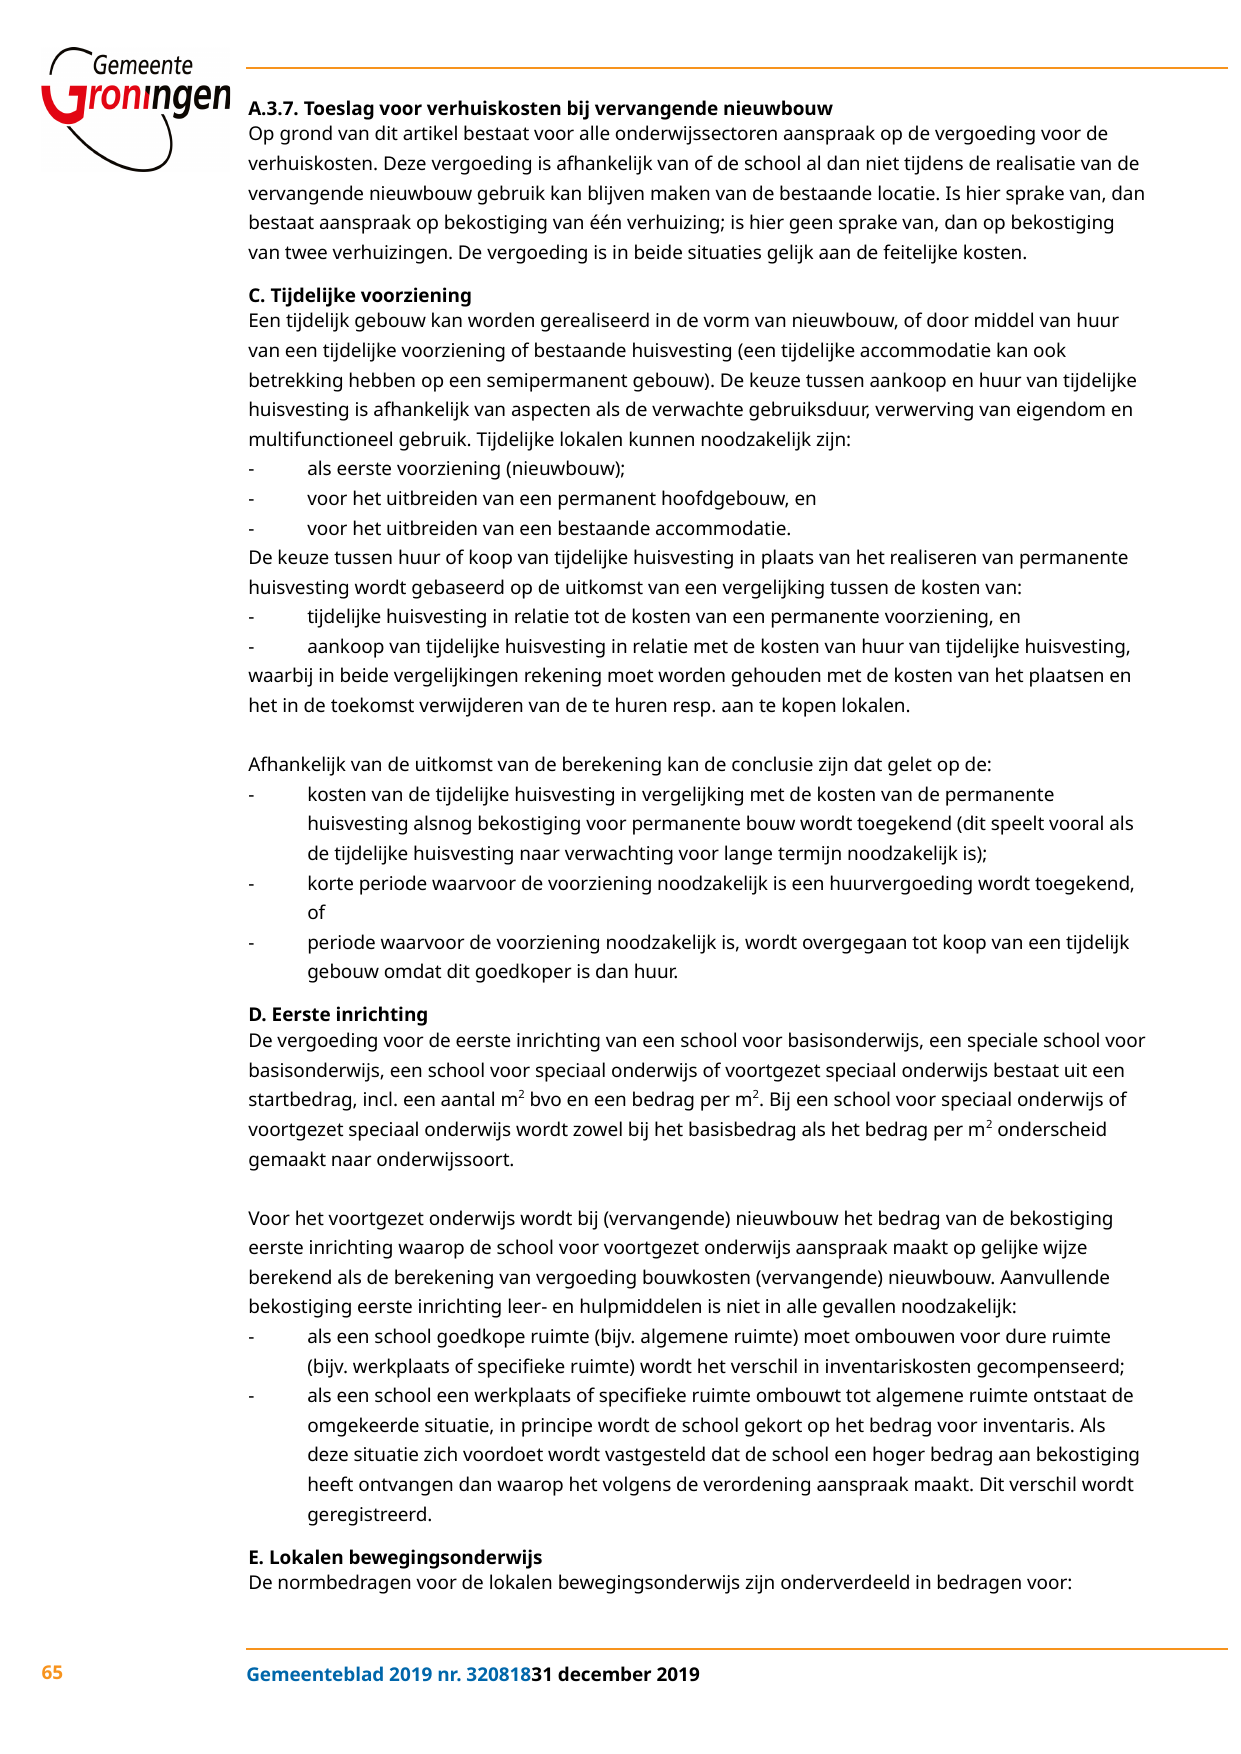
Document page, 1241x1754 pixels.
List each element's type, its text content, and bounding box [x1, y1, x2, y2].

text Een tijdelijk gebouw kan worden gerealiseerd in de vorm van nieuwbouw, of door middel van huur van een tijdelijke voorziening of bestaande huisvesting (een tijdelijke accommodatie kan ook betrekking hebben op een semipermanent gebouw). De keuze tussen aankoop en huur van tijdelijke huisvesting is afhankelijk van aspecten als de verwachte gebruiksduur, verwerving van eigendom en multifunctioneel gebruik. Tijdelijke lokalen kunnen noodzakelijk zijn: [248, 308, 1152, 452]
text D. Eerste inrichting [248, 1002, 1152, 1027]
text Afhankelijk van de uitkomst van de berekening kan de conclusie zijn dat gelet op de: [248, 751, 1152, 777]
text Voor het voortgezet onderwijs wordt bij (vervangende) nieuwbouw het bedrag van de bekostiging eerste inrichting waarop de school voor voortgezet onderwijs aanspraak maakt op gelijke wijze berekend als de berekening van vergoeding bouwkosten (vervangende) nieuwbouw. Aanvullende bekostiging eerste inrichting leer- en hulpmiddelen is niet in alle gevallen noodzakelijk: [248, 1205, 1152, 1319]
text De keuze tussen huur of koop van tijdelijke huisvesting in plaats van het realiseren van permanente huisvesting wordt gebaseerd op de uitkomst van een vergelijking tussen de kosten van: [248, 544, 1152, 600]
list korte periode waarvoor de voorziening noodzakelijk is een huurvergoeding wordt toegekend, of [248, 870, 1152, 925]
picture [41, 47, 231, 172]
list tijdelijke huisvesting in relatie tot de kosten van een permanente voorziening, en [248, 603, 1152, 629]
text Op grond van dit artikel bestaat voor alle onderwijssectoren aanspraak op de vergoeding voor de verhuiskosten. Deze vergoeding is afhankelijk van of de school al dan niet tijdens de realisatie van de vervangende nieuwbouw gebruik kan blijven maken van de bestaande locatie. Is hier sprake van, dan bestaat aanspraak op bekostiging van één verhuizing; is hier geen sprake van, dan op bekostiging van twee verhuizingen. De vergoeding is in beide situaties gelijk aan de feitelijke kosten. [248, 121, 1152, 264]
text C. Tijdelijke voorziening [248, 282, 1152, 308]
list als eerste voorziening (nieuwbouw); [248, 456, 1152, 481]
text waarbij in beide vergelijkingen rekening moet worden gehouden met de kosten van het plaatsen en het in de toekomst verwijderen van de te huren resp. aan te kopen lokalen. [248, 663, 1152, 718]
list voor het uitbreiden van een bestaande accommodatie. [248, 515, 1152, 541]
text A.3.7. Toeslag voor verhuiskosten bij vervangende nieuwbouw [248, 95, 1152, 121]
list kosten van de tijdelijke huisvesting in vergelijking met de kosten van de permanente huisvesting alsnog bekostiging voor permanente bouw wordt toegekend (dit speelt vooral als de tijdelijke huisvesting naar verwachting voor lange termijn noodzakelijk is); [248, 781, 1152, 866]
list periode waarvoor de voorziening noodzakelijk is, wordt overgegaan tot koop van een tijdelijk gebouw omdat dit goedkoper is dan huur. [248, 929, 1152, 984]
text De vergoeding voor de eerste inrichting van een school voor basisonderwijs, een speciale school voor basisonderwijs, een school voor speciaal onderwijs of voortgezet speciaal onderwijs bestaat uit een startbedrag, incl. een aantal m2 bvo en een bedrag per m2. Bij een school voor speciaal onderwijs of voortgezet speciaal onderwijs wordt zowel bij het basisbedrag als het bedrag per m2 onderscheid gemaakt naar onderwijssoort. [248, 1027, 1152, 1171]
text E. Lokalen bewegingsonderwijs [248, 1544, 1152, 1569]
list voor het uitbreiden van een permanent hoofdgebouw, en [248, 485, 1152, 511]
list aankoop van tijdelijke huisvesting in relatie met de kosten van huur van tijdelijke huisvesting, [248, 633, 1152, 659]
list als een school goedkope ruimte (bijv. algemene ruimte) moet ombouwen voor dure ruimte (bijv. werkplaats of specifieke ruimte) wordt het verschil in inventariskosten gecompenseerd; [248, 1323, 1152, 1378]
text De normbedragen voor de lokalen bewegingsonderwijs zijn onderverdeeld in bedragen voor: [248, 1569, 1152, 1595]
list als een school een werkplaats of specifieke ruimte ombouwt tot algemene ruimte ontstaat de omgekeerde situatie, in principe wordt de school gekort op het bedrag voor inventaris. Als deze situatie zich voordoet wordt vastgesteld dat de school een hoger bedrag aan bekostiging heeft ontvangen dan waarop het volgens de verordening aanspraak maakt. Dit verschil wordt geregistreerd. [248, 1382, 1152, 1526]
